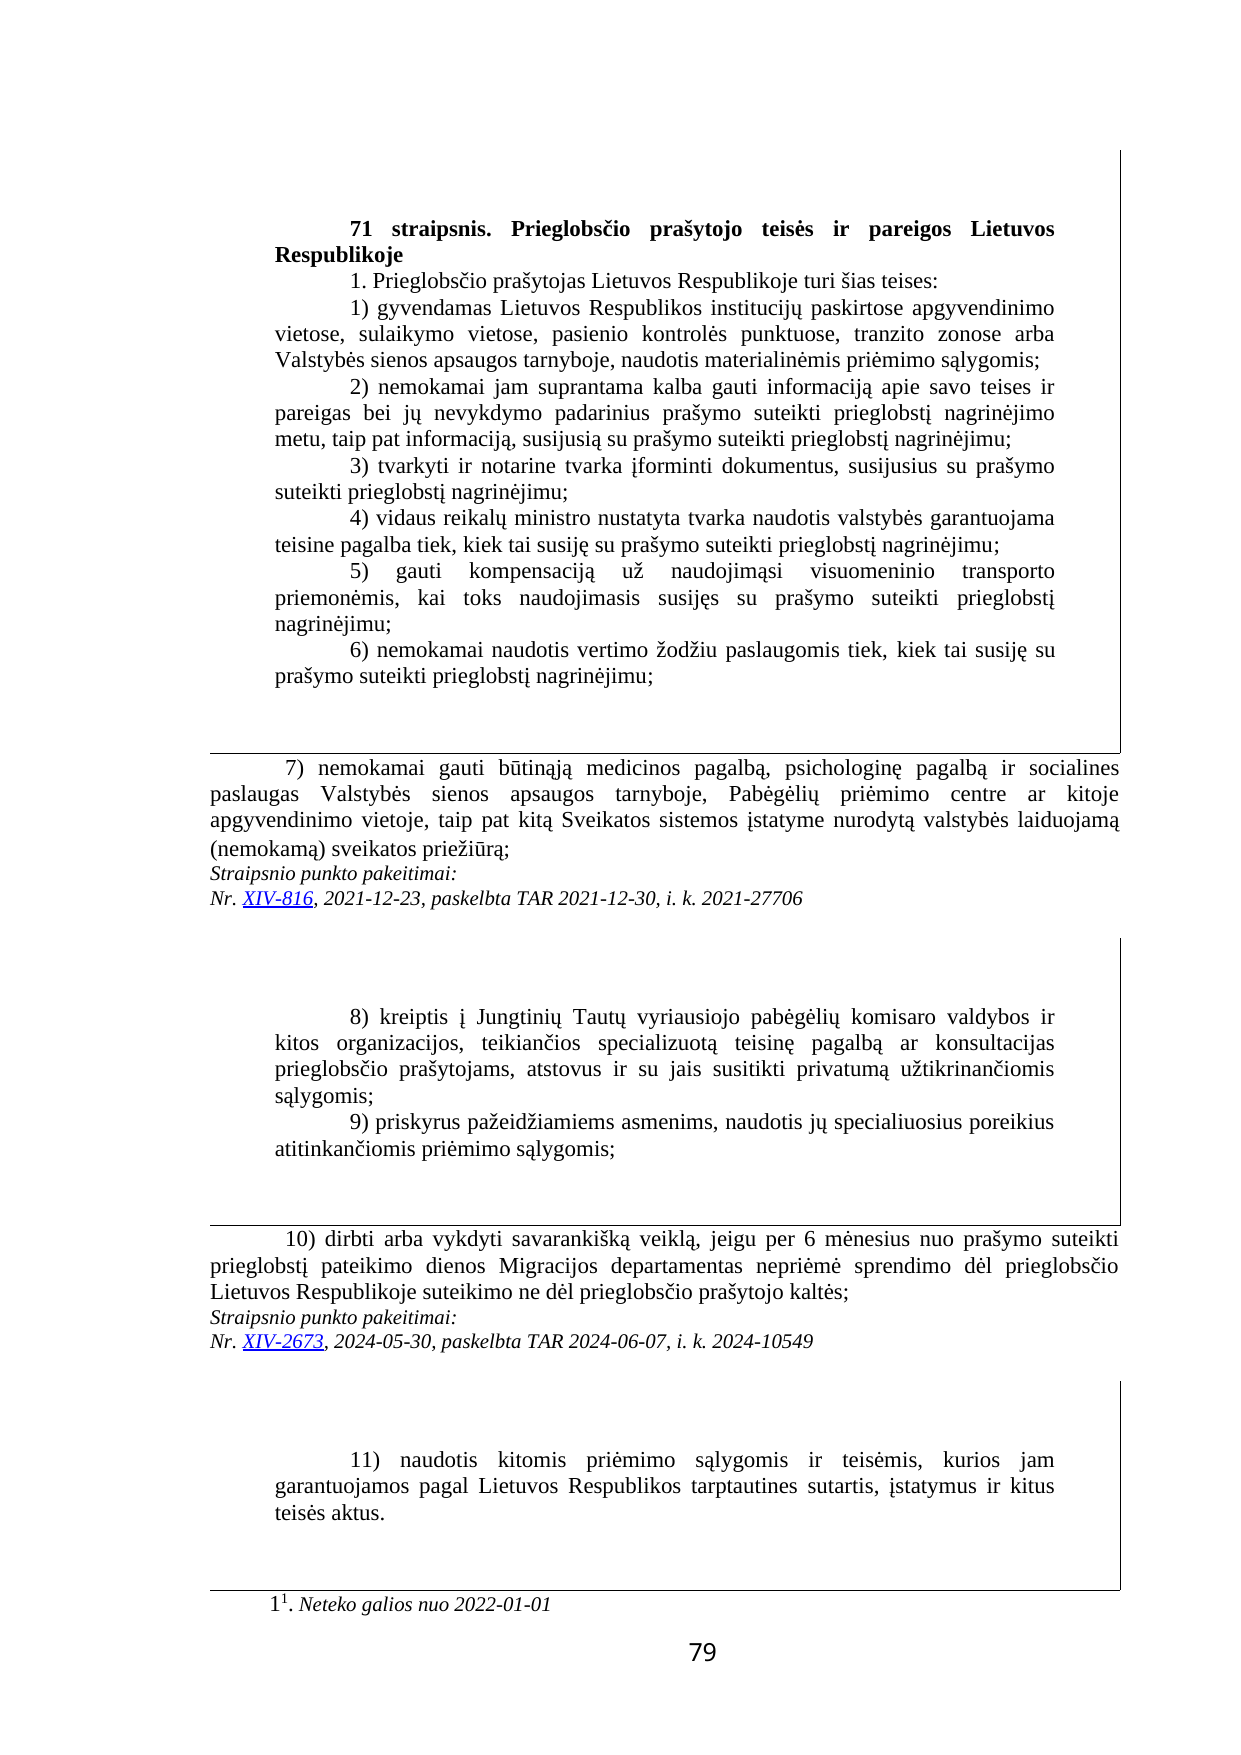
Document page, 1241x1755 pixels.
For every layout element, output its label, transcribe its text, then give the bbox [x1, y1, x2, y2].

text 9) priskyrus pažeidžiamiems asmenims, naudotis jų specialiuosius poreikius atitinkančiomis priėmimo sąlygomis; [210, 1108, 1120, 1225]
text 6) nemokamai naudotis vertimo žodžiu paslaugomis tiek, kiek tai susiję su prašymo suteikti prieglobstį nagrinėjimu; [210, 636, 1120, 753]
text 5) gauti kompensaciją už naudojimąsi visuomeninio transporto priemonėmis, kai toks naudojimasis susijęs su prašymo suteikti prieglobstį nagrinėjimu; [210, 557, 1120, 636]
text Straipsnio punkto pakeitimai: [210, 861, 1120, 885]
text Straipsnio punkto pakeitimai: [210, 1304, 1120, 1329]
text Nr. XIV-816, 2021-12-23, paskelbta TAR 2021-12-30, i. k. 2021-27706 [210, 885, 1120, 909]
text 3) tvarkyti ir notarine tvarka įforminti dokumentus, susijusius su prašymo suteikti prieglobstį nagrinėjimu; [210, 452, 1120, 504]
text Nr. XIV-2673, 2024-05-30, paskelbta TAR 2024-06-07, i. k. 2024-10549 [210, 1329, 1120, 1353]
text 8) kreiptis į Jungtinių Tautų vyriausiojo pabėgėlių komisaro valdybos ir kitos organizacijos, teikiančios specializuotą teisinę pagalbą ar konsultacijas prieglobsčio prašytojams, atstovus ir su jais susitikti privatumą užtikrinančiomis sąlygomis; [210, 938, 1120, 1108]
text 71 straipsnis. Prieglobsčio prašytojo teisės ir pareigos Lietuvos Respublikoje [210, 150, 1120, 267]
text 4) vidaus reikalų ministro nustatyta tvarka naudotis valstybės garantuojama teisine pagalba tiek, kiek tai susiję su prašymo suteikti prieglobstį nagrinėjimu; [210, 504, 1120, 557]
text 10) dirbti arba vykdyti savarankišką veiklą, jeigu per 6 mėnesius nuo prašymo suteikti prieglobstį pateikimo dienos Migracijos departamentas nepriėmė sprendimo dėl prieglobsčio Lietuvos Respublikoje suteikimo ne dėl prieglobsčio prašytojo kaltės; [210, 1226, 1120, 1304]
text 11. Neteko galios nuo 2022-01-01 [210, 1590, 1120, 1616]
text 1) gyvendamas Lietuvos Respublikos institucijų paskirtose apgyvendinimo vietose, sulaikymo vietose, pasienio kontrolės punktuose, tranzito zonose arba Valstybės sienos apsaugos tarnyboje, naudotis materialinėmis priėmimo sąlygomis; [210, 294, 1120, 373]
text 2) nemokamai jam suprantama kalba gauti informaciją apie savo teises ir pareigas bei jų nevykdymo padarinius prašymo suteikti prieglobstį nagrinėjimo metu, taip pat informaciją, susijusią su prašymo suteikti prieglobstį nagrinėjimu; [210, 373, 1120, 452]
text 1. Prieglobsčio prašytojas Lietuvos Respublikoje turi šias teises: [210, 267, 1120, 294]
text 7) nemokamai gauti būtinąją medicinos pagalbą, psichologinę pagalbą ir socialines paslaugas Valstybės sienos apsaugos tarnyboje, Pabėgėlių priėmimo centre ar kitoje apgyvendinimo vietoje, taip pat kitą Sveikatos sistemos įstatyme nurodytą valstybės laiduojamą (nemokamą) sveikatos priežiūrą; [210, 753, 1120, 861]
text 11) naudotis kitomis priėmimo sąlygomis ir teisėmis, kurios jam garantuojamos pagal Lietuvos Respublikos tarptautines sutartis, įstatymus ir kitus teisės aktus. [210, 1381, 1120, 1590]
